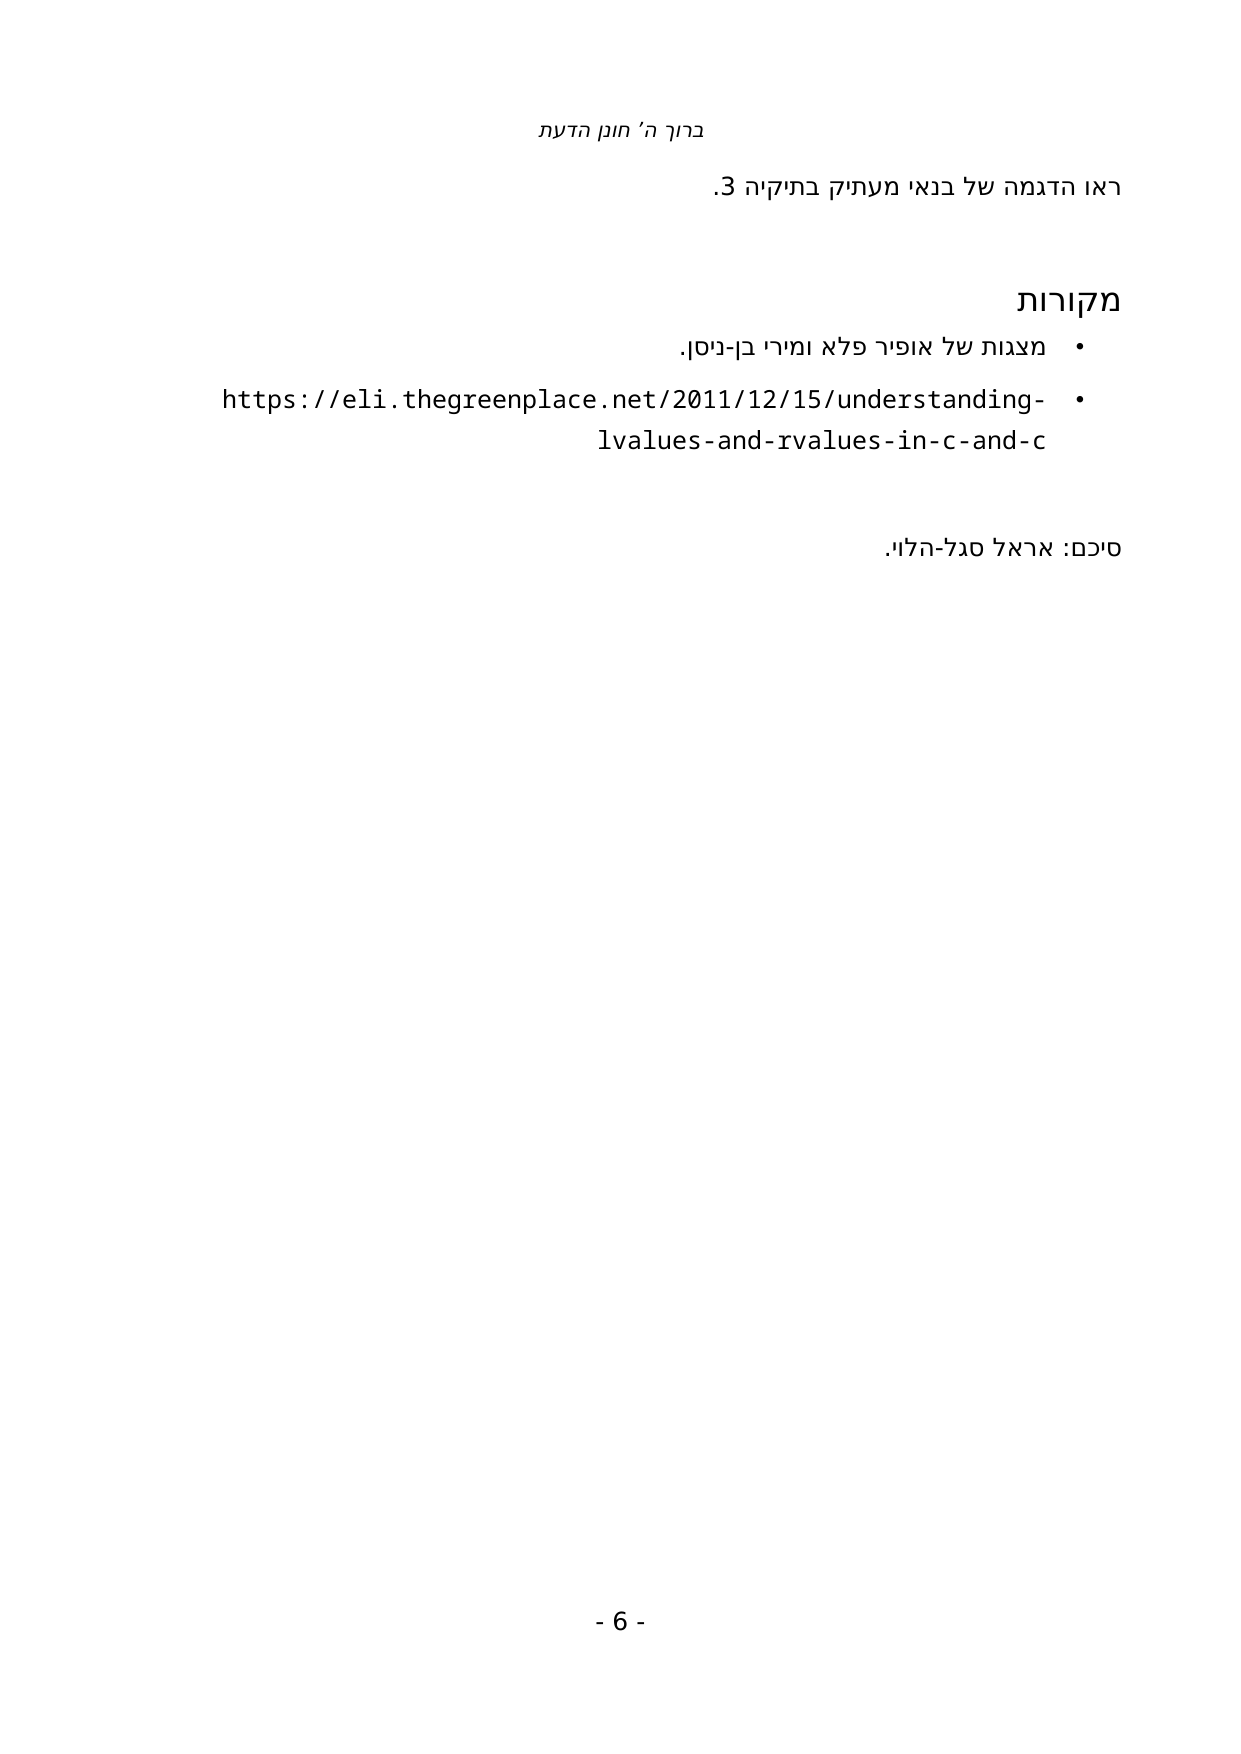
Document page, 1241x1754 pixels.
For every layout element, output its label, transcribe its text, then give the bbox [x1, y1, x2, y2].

list https://eli.thegreenplace.net/2011/12/15/understanding-lvalues-and-rvalues-in-c-and-c [118, 381, 1084, 456]
text ראו הדגמה של בנאי מעתיק בתיקיה 3. [118, 172, 1122, 201]
list מצגות של אופיר פלא ומירי בן-ניסן. [118, 332, 1084, 361]
text סיכם: אראל סגל-הלוי. [118, 533, 1122, 562]
subtitle מקורות [118, 281, 1122, 319]
